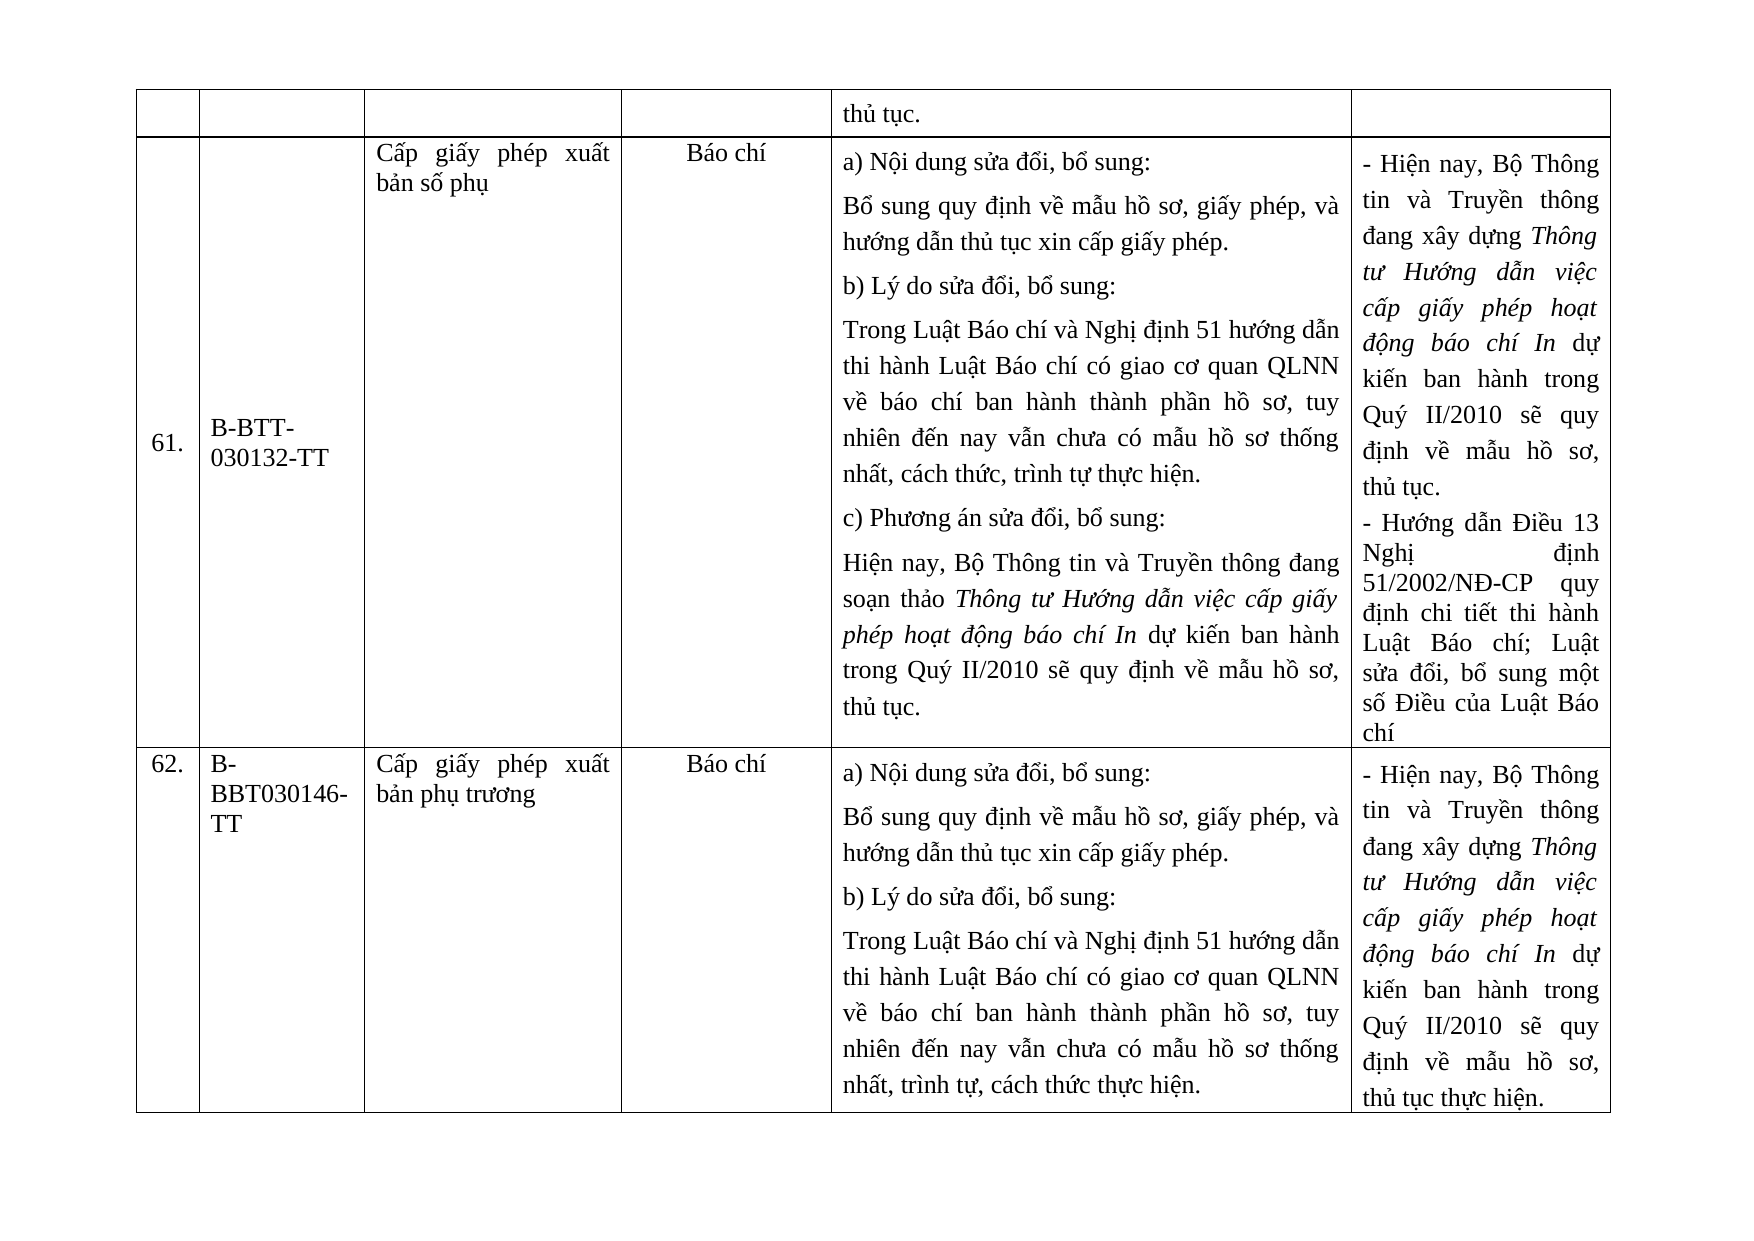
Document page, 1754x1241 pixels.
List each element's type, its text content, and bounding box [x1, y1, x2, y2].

table_cell a) Nội dung sửa đổi, bổ sung: Bổ sung quy định về mẫu hồ sơ, giấy phép, và hướng dẫn thủ tục xin cấp giấy phép. b) Lý do sửa đổi, bổ sung: Trong Luật Báo chí và Nghị định 51 hướng dẫn thi hành Luật Báo chí có giao cơ quan QLNN về báo chí ban hành thành phần hồ sơ, tuy nhiên đến nay vẫn chưa có mẫu hồ sơ thống nhất, cách thức, trình tự thực hiện. c) Phương án sửa đổi, bổ sung: Hiện nay, Bộ Thông tin và Truyền thông đang soạn thảo Thông tư Hướng dẫn việc cấp giấy phép hoạt động báo chí In dự kiến ban hành trong Quý II/2010 sẽ quy định về mẫu hồ sơ, thủ tục. [832, 138, 1351, 747]
table_cell [1352, 90, 1610, 136]
table_cell [365, 90, 621, 136]
table_cell [137, 90, 199, 136]
table_cell - Hiện nay, Bộ Thông tin và Truyền thông đang xây dựng Thông tư Hướng dẫn việc cấp giấy phép hoạt động báo chí In dự kiến ban hành trong Quý II/2010 sẽ quy định về mẫu hồ sơ, thủ tục thực hiện. [1352, 748, 1610, 1112]
table_cell B-BBT030146-TT [200, 748, 364, 1112]
table_cell [200, 90, 364, 136]
table_cell Báo chí [622, 138, 831, 747]
table_cell - Hiện nay, Bộ Thông tin và Truyền thông đang xây dựng Thông tư Hướng dẫn việc cấp giấy phép hoạt động báo chí In dự kiến ban hành trong Quý II/2010 sẽ quy định về mẫu hồ sơ, thủ tục. - Hướng dẫn Điều 13 Nghị định 51/2002/NĐ-CP quy định chi tiết thi hành Luật Báo chí; Luật sửa đổi, bổ sung một số Điều của Luật Báo chí [1352, 138, 1610, 747]
table_cell thủ tục. [832, 90, 1351, 136]
table_cell Báo chí [622, 748, 831, 1112]
table_cell a) Nội dung sửa đổi, bổ sung: Bổ sung quy định về mẫu hồ sơ, giấy phép, và hướng dẫn thủ tục xin cấp giấy phép. b) Lý do sửa đổi, bổ sung: Trong Luật Báo chí và Nghị định 51 hướng dẫn thi hành Luật Báo chí có giao cơ quan QLNN về báo chí ban hành thành phần hồ sơ, tuy nhiên đến nay vẫn chưa có mẫu hồ sơ thống nhất, trình tự, cách thức thực hiện. [832, 748, 1351, 1112]
table_cell B-BTT-030132-TT [200, 138, 364, 747]
table_cell 62. [137, 748, 199, 1112]
table_cell Cấp giấy phép xuất bản phụ trương [365, 748, 621, 1112]
table_cell [622, 90, 831, 136]
table_cell Cấp giấy phép xuất bản số phụ [365, 138, 621, 747]
table_cell 61. [137, 138, 199, 747]
